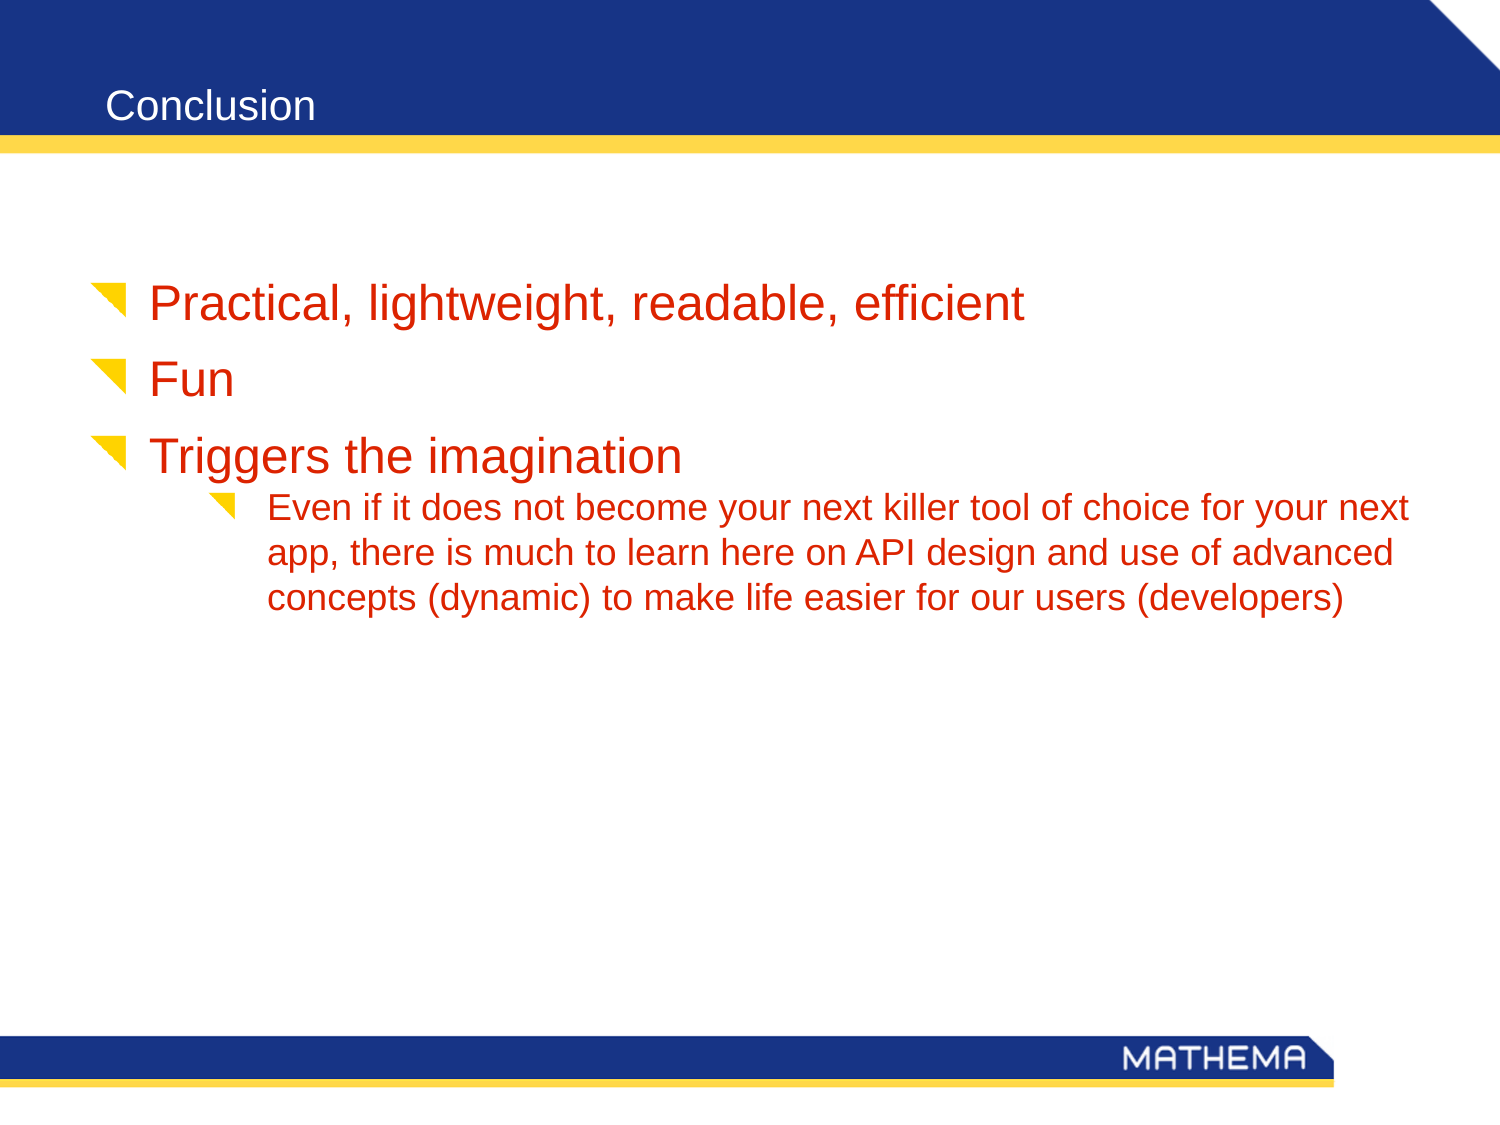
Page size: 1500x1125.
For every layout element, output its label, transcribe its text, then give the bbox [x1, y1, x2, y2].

list Practical, lightweight, readable, efficient Fun Triggers the imagination Even if it does not become your next killer tool of choice for your next app, there is much to learn here on API design and use of advanced concepts (dynamic) to make life easier for our users (developers) [75, 262, 1426, 1006]
title Conclusion [75, 9, 1426, 198]
picture [0, 0, 1500, 1125]
